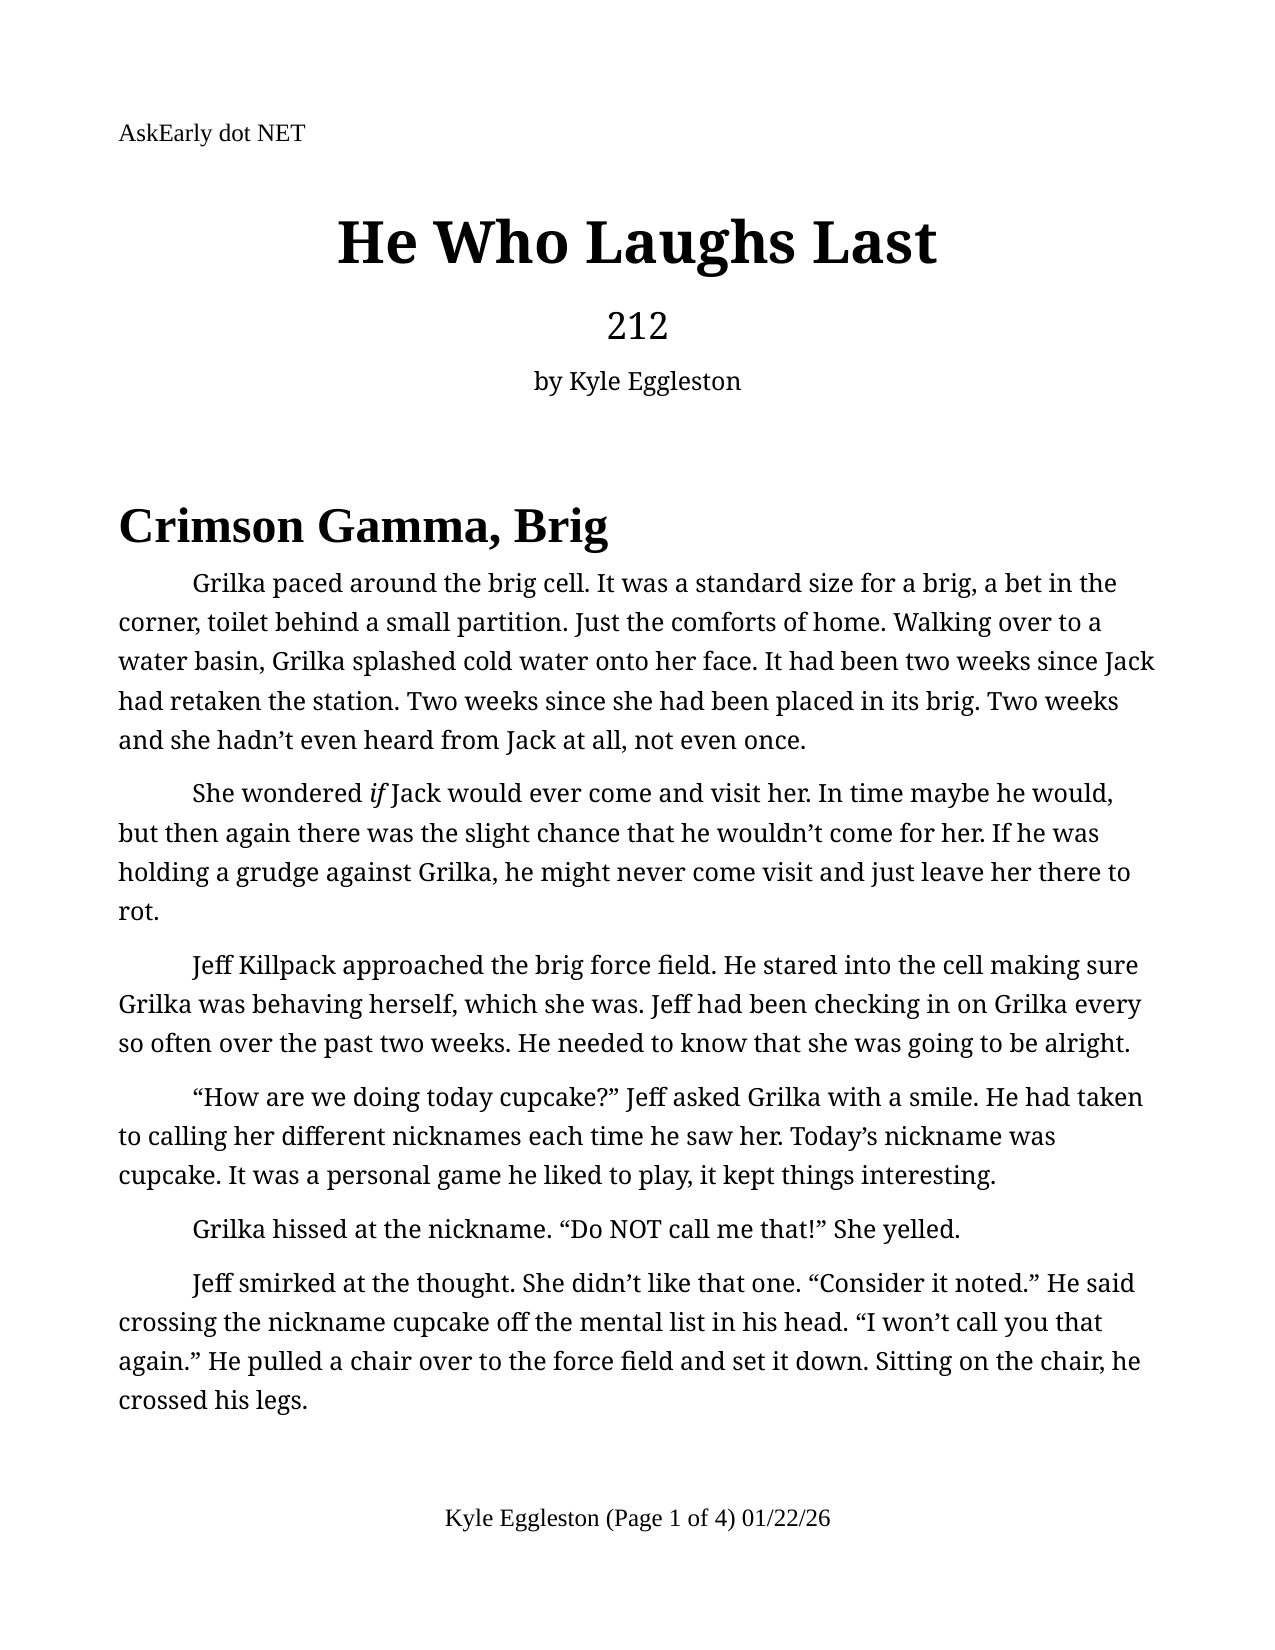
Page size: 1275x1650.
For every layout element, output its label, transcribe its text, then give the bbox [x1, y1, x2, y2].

text by Kyle Eggleston [118, 363, 1157, 397]
text She wondered if Jack would ever come and visit her. In time maybe he would, but then again there was the slight chance that he wouldn’t come for her. If he was holding a grudge against Grilka, he might never come visit and just leave her there to rot. [118, 776, 1157, 928]
title He Who Laughs Last [118, 201, 1157, 281]
subtitle 212 [118, 299, 1157, 351]
text Grilka paced around the brig cell. It was a standard size for a brig, a bet in the corner, toilet behind a small partition. Just the comforts of home. Walking over to a water basin, Grilka splashed cold water onto her face. It had been two weeks since Jack had retaken the station. Two weeks since she had been placed in its brig. Two weeks and she hadn’t even heard from Jack at all, not even once. [118, 566, 1157, 756]
text “How are we doing today cupcake?” Jeff asked Grilka with a smile. He had taken to calling her different nicknames each time he saw her. Today’s nickname was cupcake. It was a personal game he liked to play, it kept things interesting. [118, 1079, 1157, 1192]
text Grilka hissed at the nickname. “Do NOT call me that!” She yelled. [118, 1211, 1157, 1246]
subtitle Crimson Gamma, Brig [118, 496, 1157, 553]
text Jeff smirked at the thought. She didn’t like that one. “Consider it noted.” He said crossing the nickname cupcake off the mental list in his head. “I won’t call you that again.” He pulled a chair over to the force field and set it down. Sitting on the chair, he crossed his legs. [118, 1265, 1157, 1417]
text Jeff Killpack approached the brig force field. He stared into the cell making sure Grilka was behaving herself, which she was. Jeff had been checking in on Grilka every so often over the past two weeks. He needed to know that she was going to be alright. [118, 947, 1157, 1060]
